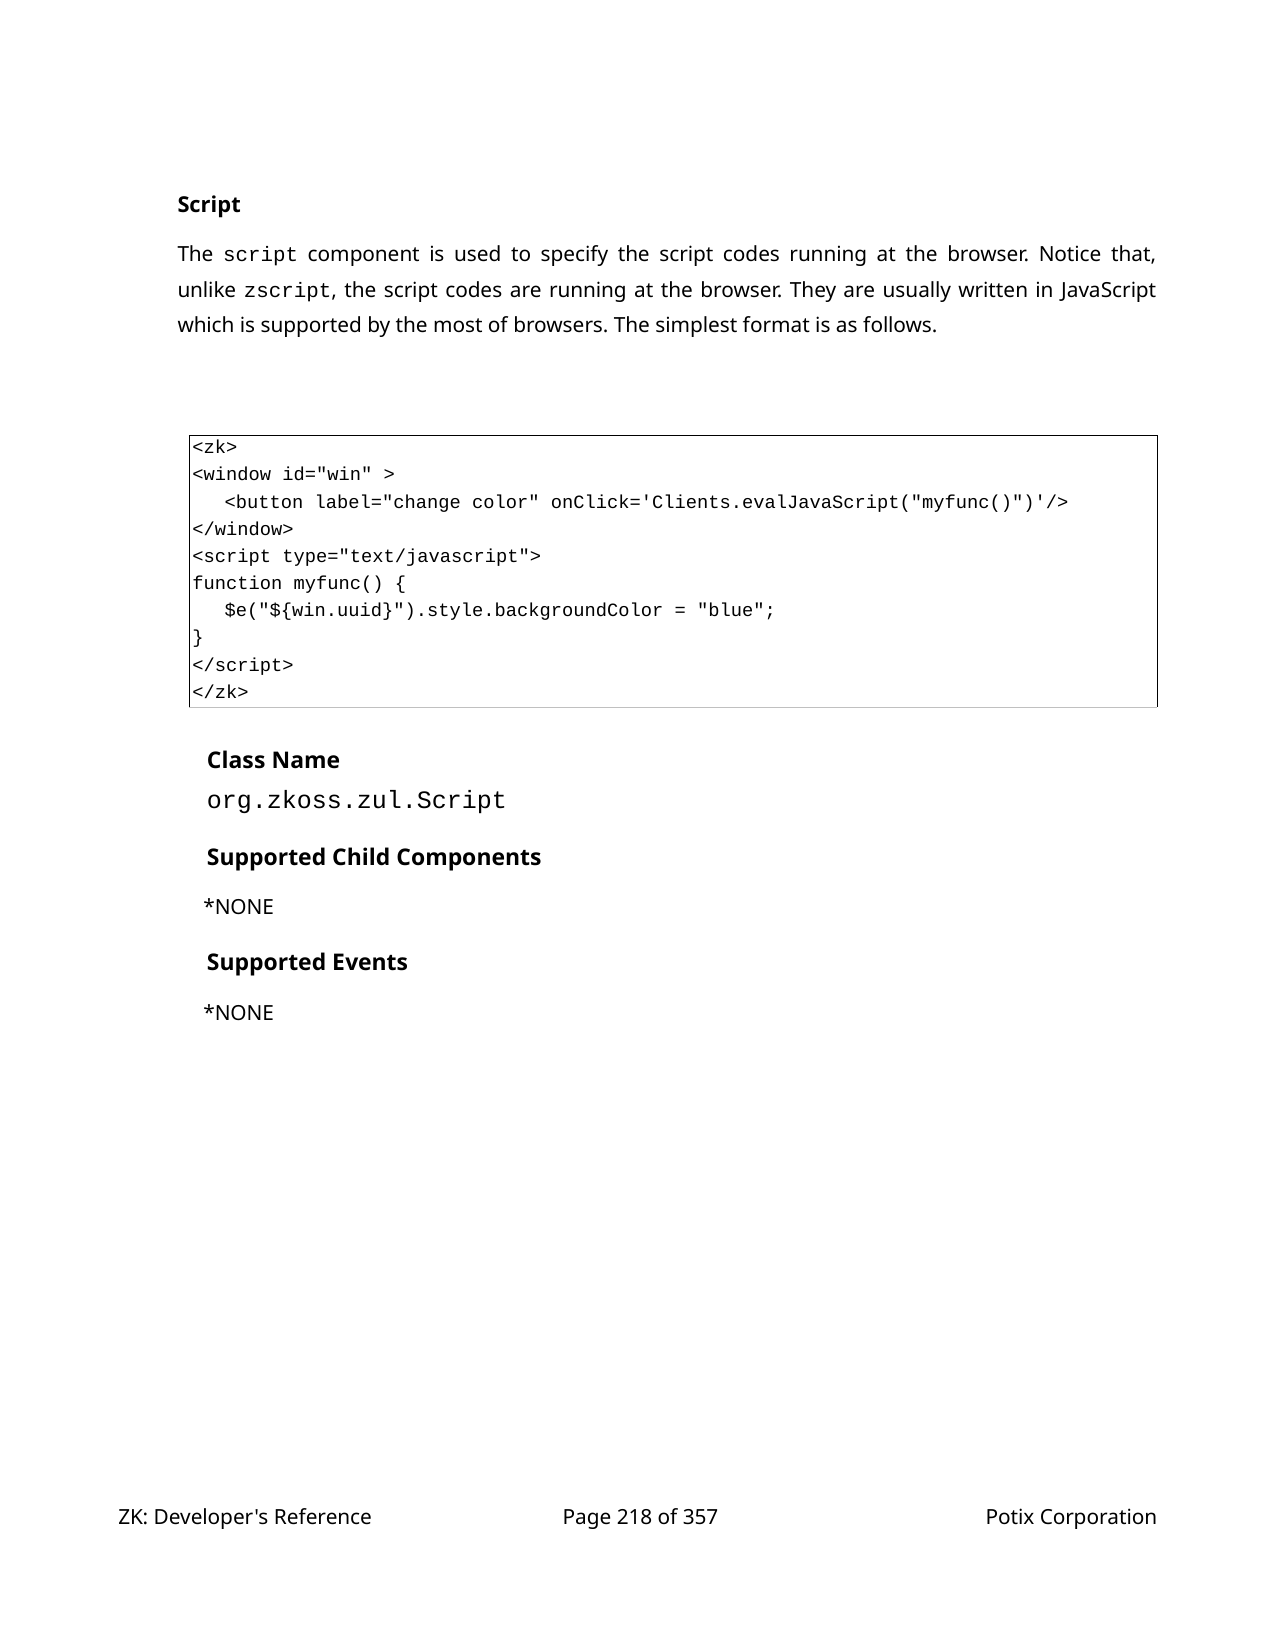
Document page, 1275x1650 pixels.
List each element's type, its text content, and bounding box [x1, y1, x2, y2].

text *NONE [118, 892, 1157, 921]
text *NONE [118, 998, 1157, 1026]
text org.zkoss.zul.Script [207, 787, 1157, 816]
subtitle Supported Events [207, 946, 1157, 977]
text $e("${win.uuid}").style.backgroundColor = "blue"; [190, 598, 1157, 622]
text </window> [190, 517, 1157, 541]
text function myfunc() { [190, 571, 1157, 595]
text <window id="win" > [190, 462, 1157, 487]
text <script type="text/javascript"> [190, 544, 1157, 568]
text <zk> [190, 436, 1157, 459]
text The script component is used to specify the script codes running at the browser. Notice that, unlike zscript, the script codes are running at the browser. They are usually written in JavaScript which is supported by the most of browsers. The simplest format is as follows. [177, 239, 1157, 339]
subtitle Class Name [207, 744, 1157, 775]
text } [190, 625, 1157, 650]
text </script> [190, 653, 1157, 677]
text <button label="change color" onClick='Clients.evalJavaScript("myfunc()")'/> [190, 489, 1157, 514]
subtitle Supported Child Components [207, 841, 1157, 872]
subtitle Script [177, 189, 1157, 219]
text </zk> [190, 680, 1157, 707]
